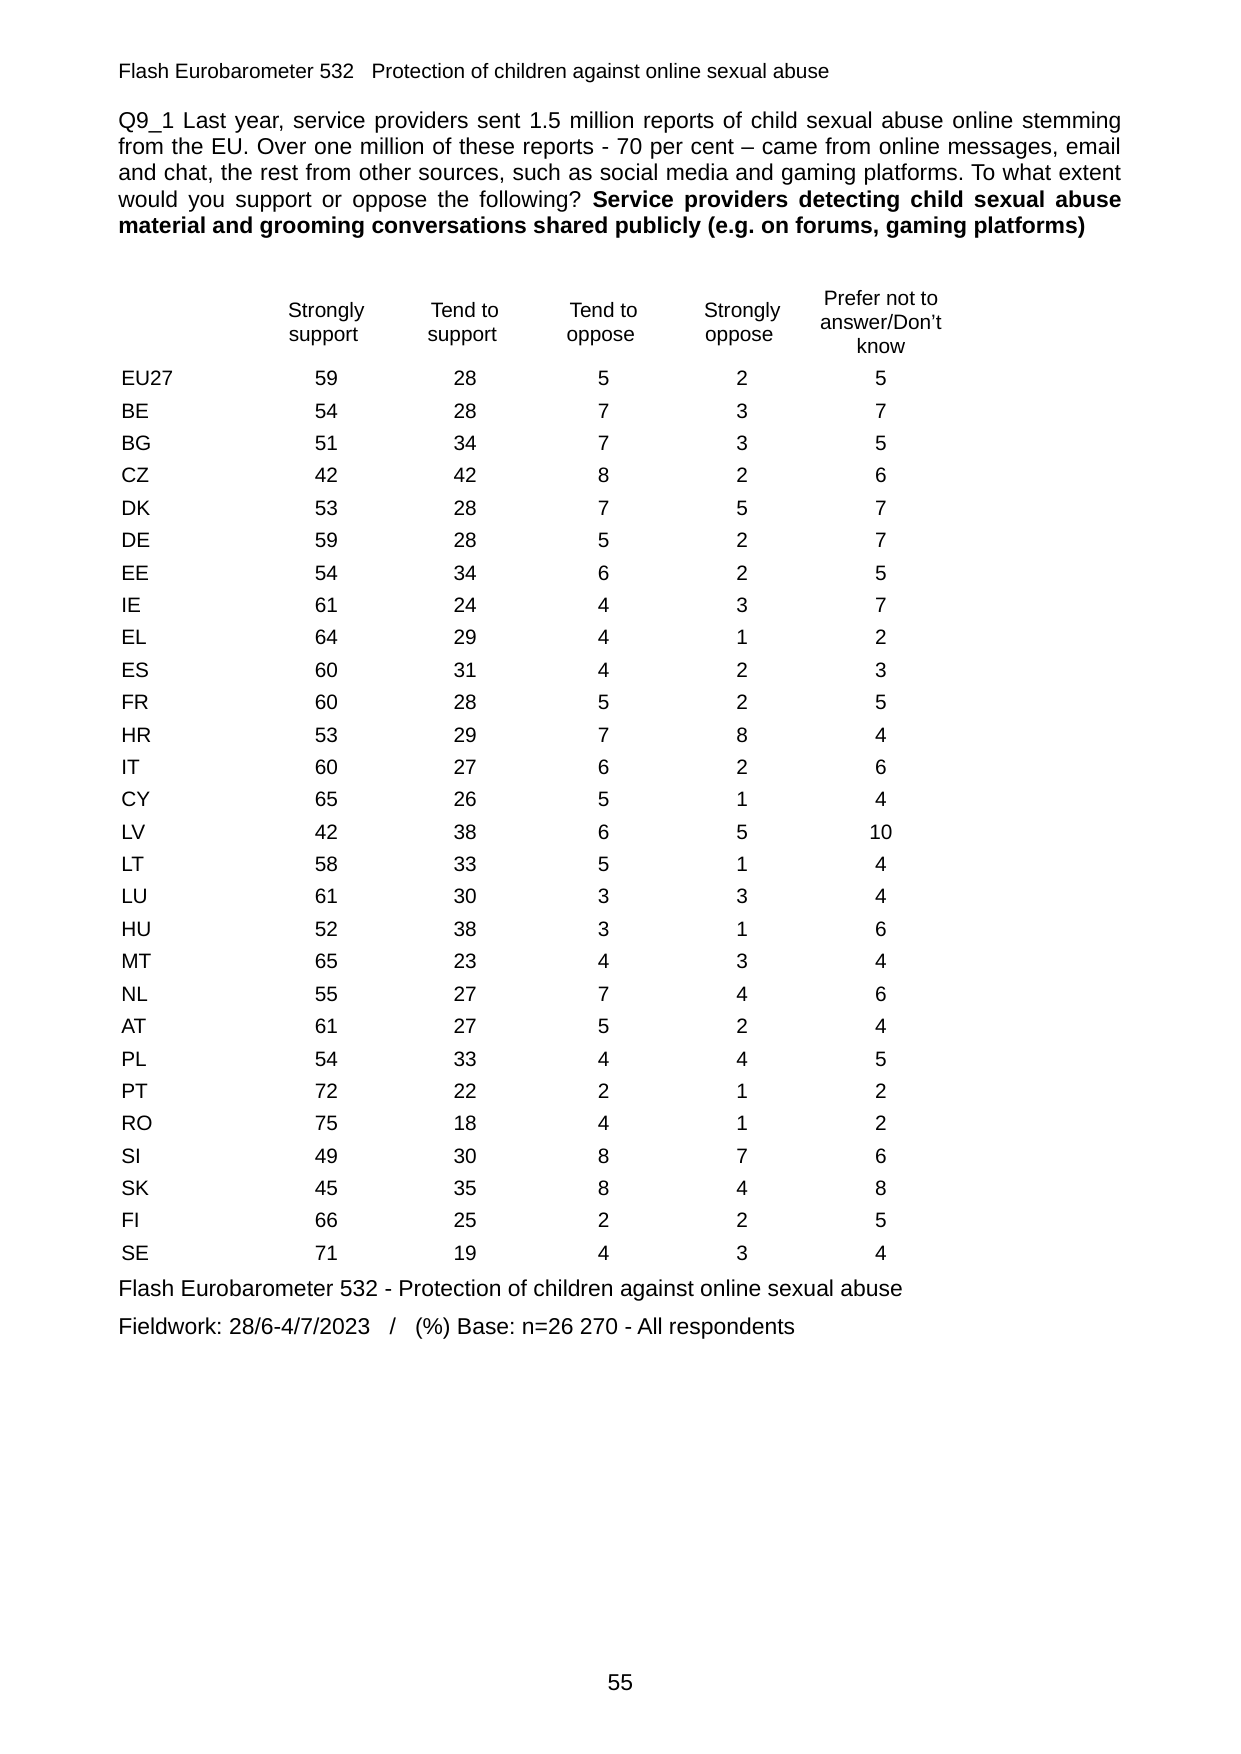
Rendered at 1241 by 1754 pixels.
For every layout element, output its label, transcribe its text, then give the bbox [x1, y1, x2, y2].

table_cell 26 [395, 783, 534, 815]
text Flash Eurobarometer 532 - Protection of children against online sexual abuse [118, 1275, 1122, 1301]
table_cell NL [118, 978, 257, 1010]
table_cell 1 [673, 621, 811, 653]
table_cell 42 [257, 815, 395, 848]
table_cell 5 [811, 1204, 950, 1237]
table_cell FR [118, 686, 257, 718]
table_cell 1 [673, 1075, 811, 1107]
table_cell 28 [395, 394, 534, 427]
table_cell 7 [534, 718, 673, 751]
table_cell 71 [257, 1237, 395, 1269]
table_cell 5 [534, 783, 673, 815]
table_cell 5 [534, 362, 673, 394]
table_cell 51 [257, 427, 395, 459]
table_cell 2 [811, 1075, 950, 1107]
table_cell DE [118, 524, 257, 556]
table_cell 3 [673, 1237, 811, 1269]
table_cell 4 [811, 783, 950, 815]
table_cell 5 [673, 491, 811, 524]
table_cell 29 [395, 718, 534, 751]
table_cell 58 [257, 848, 395, 880]
table_cell 7 [534, 394, 673, 427]
table_cell 75 [257, 1107, 395, 1139]
table_header Prefer not to answer/Don’t know [811, 283, 950, 362]
table_cell RO [118, 1107, 257, 1139]
table_header Strongly support [257, 283, 395, 362]
table_cell 30 [395, 880, 534, 913]
table_cell 1 [673, 1107, 811, 1139]
table_cell 60 [257, 654, 395, 686]
table_cell 4 [534, 1237, 673, 1269]
table_cell 18 [395, 1107, 534, 1139]
table_cell 59 [257, 524, 395, 556]
table_cell DK [118, 491, 257, 524]
table_cell 35 [395, 1172, 534, 1204]
table_cell 28 [395, 524, 534, 556]
table_cell 3 [534, 880, 673, 913]
table_cell 65 [257, 945, 395, 977]
table_cell 7 [811, 394, 950, 427]
table_header Tend to oppose [534, 283, 673, 362]
table_cell 4 [534, 1107, 673, 1139]
table_cell 5 [534, 848, 673, 880]
table_cell 28 [395, 491, 534, 524]
table_cell 7 [534, 491, 673, 524]
table_cell CZ [118, 459, 257, 491]
table_header Tend to support [395, 283, 534, 362]
table_cell 34 [395, 556, 534, 589]
table_cell 55 [257, 978, 395, 1010]
table_cell 54 [257, 394, 395, 427]
table_cell 29 [395, 621, 534, 653]
table_cell 8 [673, 718, 811, 751]
table_cell 5 [673, 815, 811, 848]
table_cell 33 [395, 1042, 534, 1074]
table_cell FI [118, 1204, 257, 1237]
table_cell LV [118, 815, 257, 848]
table_cell 42 [257, 459, 395, 491]
table_cell CY [118, 783, 257, 815]
table_cell LT [118, 848, 257, 880]
table_cell 7 [811, 589, 950, 621]
table_cell 4 [534, 621, 673, 653]
table_cell EU27 [118, 362, 257, 394]
table_cell 28 [395, 362, 534, 394]
table_cell 5 [811, 556, 950, 589]
table_header Strongly oppose [673, 283, 811, 362]
table_cell 7 [811, 491, 950, 524]
table_cell PL [118, 1042, 257, 1074]
table_cell SK [118, 1172, 257, 1204]
table_cell 2 [673, 362, 811, 394]
table_cell 4 [673, 978, 811, 1010]
table_cell 4 [534, 1042, 673, 1074]
table_cell 4 [534, 945, 673, 977]
table_cell 5 [811, 362, 950, 394]
table_cell EE [118, 556, 257, 589]
table_cell BG [118, 427, 257, 459]
table_cell 66 [257, 1204, 395, 1237]
table_cell HU [118, 913, 257, 945]
table_cell SE [118, 1237, 257, 1269]
table_cell 6 [534, 751, 673, 783]
table_cell 6 [811, 459, 950, 491]
table_cell 6 [811, 978, 950, 1010]
table_cell 60 [257, 751, 395, 783]
table_cell 3 [673, 880, 811, 913]
table_cell 72 [257, 1075, 395, 1107]
table_cell 27 [395, 978, 534, 1010]
table_cell 7 [534, 427, 673, 459]
table_cell 25 [395, 1204, 534, 1237]
table_cell 4 [811, 848, 950, 880]
text Q9_1 Last year, service providers sent 1.5 million reports of child sexual abuse online stemming from the EU. Over one million of these reports - 70 per cent – came from online messages, email and chat, the rest from other sources, such as social media and gaming platforms. To what extent would you support or oppose the following? Service providers detecting child sexual abuse material and grooming conversations shared publicly (e.g. on forums, gaming platforms) [118, 107, 1122, 238]
table_cell 4 [673, 1172, 811, 1204]
table_cell 2 [673, 1010, 811, 1042]
table_cell 24 [395, 589, 534, 621]
table_cell 28 [395, 686, 534, 718]
table_cell AT [118, 1010, 257, 1042]
table_cell 8 [534, 459, 673, 491]
table_cell 34 [395, 427, 534, 459]
table_cell 61 [257, 1010, 395, 1042]
table_cell 1 [673, 848, 811, 880]
table_cell 33 [395, 848, 534, 880]
table_cell 49 [257, 1139, 395, 1172]
table_cell ES [118, 654, 257, 686]
table_cell 7 [673, 1139, 811, 1172]
table_cell 2 [811, 621, 950, 653]
table_cell 3 [534, 913, 673, 945]
table_cell 54 [257, 1042, 395, 1074]
table_cell 5 [811, 686, 950, 718]
table_cell 4 [811, 945, 950, 977]
table_cell 3 [811, 654, 950, 686]
table_header [118, 283, 257, 362]
table_cell 4 [811, 1010, 950, 1042]
table_cell 53 [257, 718, 395, 751]
table_cell 2 [534, 1075, 673, 1107]
table_cell 23 [395, 945, 534, 977]
table_cell 2 [673, 654, 811, 686]
table_cell 6 [534, 556, 673, 589]
table_cell MT [118, 945, 257, 977]
table_cell 3 [673, 589, 811, 621]
table_cell 2 [673, 459, 811, 491]
table_cell 6 [811, 751, 950, 783]
table_cell 45 [257, 1172, 395, 1204]
table_cell 53 [257, 491, 395, 524]
table_cell IT [118, 751, 257, 783]
table_cell 2 [673, 686, 811, 718]
table_cell 30 [395, 1139, 534, 1172]
table_cell 2 [534, 1204, 673, 1237]
table_cell 2 [811, 1107, 950, 1139]
table_cell 5 [811, 1042, 950, 1074]
table_cell 8 [534, 1172, 673, 1204]
table_cell 64 [257, 621, 395, 653]
table_cell 19 [395, 1237, 534, 1269]
table_cell PT [118, 1075, 257, 1107]
table_cell 8 [811, 1172, 950, 1204]
table_cell 5 [811, 427, 950, 459]
table_cell 7 [811, 524, 950, 556]
table_cell 3 [673, 427, 811, 459]
table_cell 2 [673, 524, 811, 556]
table_cell 5 [534, 524, 673, 556]
table_cell 1 [673, 783, 811, 815]
table_cell 22 [395, 1075, 534, 1107]
table_cell LU [118, 880, 257, 913]
table_cell 42 [395, 459, 534, 491]
table_cell 52 [257, 913, 395, 945]
table_cell 38 [395, 815, 534, 848]
table_cell 4 [811, 718, 950, 751]
table_cell IE [118, 589, 257, 621]
table_cell 61 [257, 880, 395, 913]
table_cell 4 [811, 880, 950, 913]
table_cell 27 [395, 751, 534, 783]
table_cell 54 [257, 556, 395, 589]
table_cell 2 [673, 556, 811, 589]
table_cell 8 [534, 1139, 673, 1172]
table_cell 5 [534, 1010, 673, 1042]
table_cell 6 [811, 913, 950, 945]
table_cell 27 [395, 1010, 534, 1042]
table_cell 6 [534, 815, 673, 848]
table_cell 4 [534, 589, 673, 621]
table_cell 65 [257, 783, 395, 815]
table_cell 5 [534, 686, 673, 718]
table_cell HR [118, 718, 257, 751]
table_cell 7 [534, 978, 673, 1010]
table_cell 2 [673, 1204, 811, 1237]
table_cell 10 [811, 815, 950, 848]
table_cell 4 [673, 1042, 811, 1074]
table_cell 59 [257, 362, 395, 394]
table_cell 6 [811, 1139, 950, 1172]
text Fieldwork: 28/6-4/7/2023 / (%) Base: n=26 270 - All respondents [118, 1313, 1122, 1339]
table_cell 3 [673, 945, 811, 977]
table_cell 3 [673, 394, 811, 427]
table_cell 4 [811, 1237, 950, 1269]
table_cell 31 [395, 654, 534, 686]
table_cell SI [118, 1139, 257, 1172]
table_cell 61 [257, 589, 395, 621]
table_cell 60 [257, 686, 395, 718]
table_cell 1 [673, 913, 811, 945]
table_cell 2 [673, 751, 811, 783]
table_cell BE [118, 394, 257, 427]
table_cell 38 [395, 913, 534, 945]
table_cell EL [118, 621, 257, 653]
table_cell 4 [534, 654, 673, 686]
